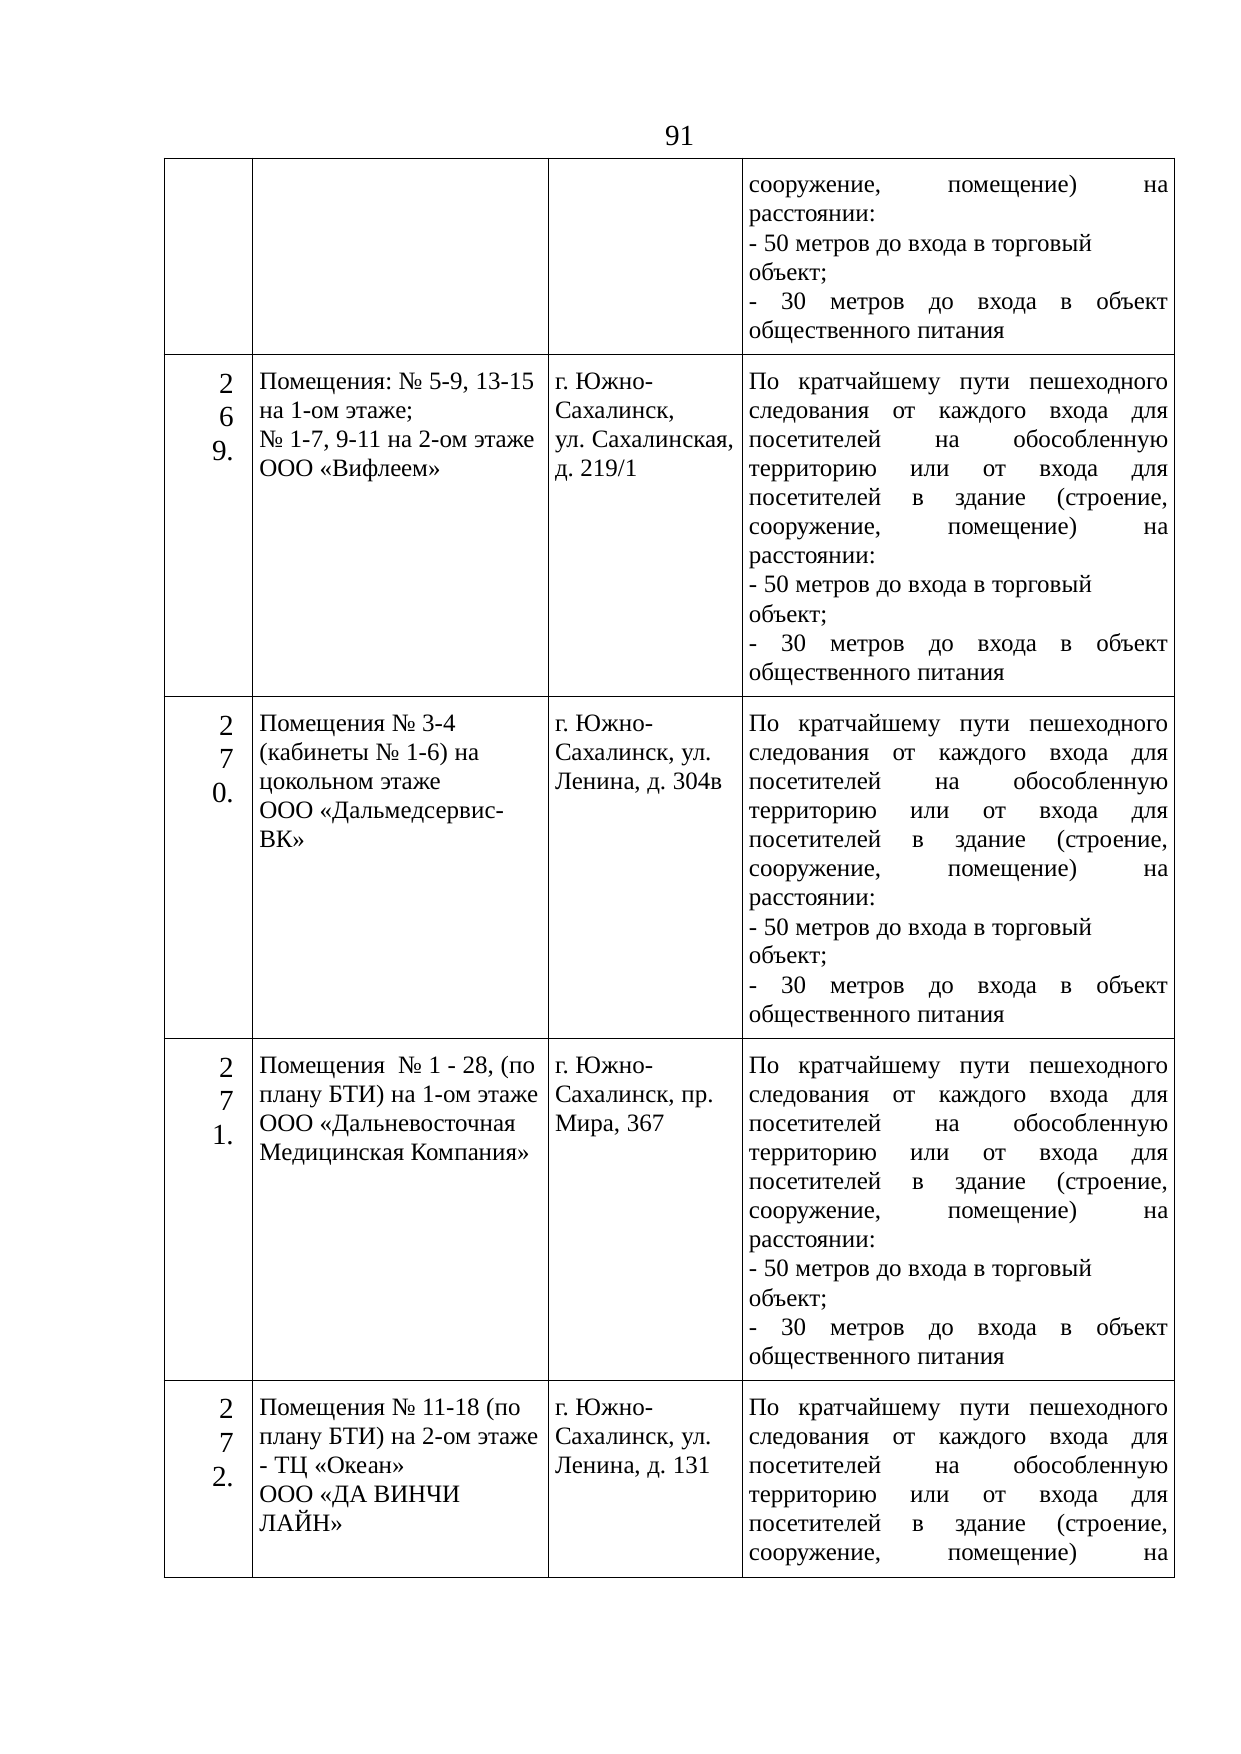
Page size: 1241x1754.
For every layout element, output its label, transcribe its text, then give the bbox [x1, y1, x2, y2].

table_cell Помещения № 1 - 28, (по плану БТИ) на 1-ом этаже ООО «Дальневосточная Медицинская Компания» [253, 1039, 548, 1380]
table_cell г. Южно-Сахалинск, ул. Ленина, д. 131 [549, 1381, 742, 1577]
table_cell [165, 355, 252, 696]
table_cell По кратчайшему пути пешеходного следования от каждого входа для посетителей на обособленную территорию или от входа для посетителей в здание (строение, сооружение, помещение) на [743, 1381, 1174, 1577]
table_cell [549, 159, 742, 354]
table_cell Помещения № 11-18 (по плану БТИ) на 2-ом этаже - ТЦ «Океан» ООО «ДА ВИНЧИ ЛАЙН» [253, 1381, 548, 1577]
table_cell Помещения № 3-4 (кабинеты № 1-6) на цокольном этаже ООО «Дальмедсервис-ВК» [253, 697, 548, 1038]
table_cell По кратчайшему пути пешеходного следования от каждого входа для посетителей на обособленную территорию или от входа для посетителей в здание (строение, сооружение, помещение) на расстоянии: - 50 метров до входа в торговый объект; - 30 метров до входа в объект общественного питания [743, 697, 1174, 1038]
table_cell г. Южно-Сахалинск, пр. Мира, 367 [549, 1039, 742, 1380]
table_cell [165, 159, 252, 354]
table_cell [165, 1039, 252, 1380]
table_cell [253, 159, 548, 354]
table_cell г. Южно-Сахалинск, ул. Ленина, д. 304в [549, 697, 742, 1038]
table_cell По кратчайшему пути пешеходного следования от каждого входа для посетителей на обособленную территорию или от входа для посетителей в здание (строение, сооружение, помещение) на расстоянии: - 50 метров до входа в торговый объект; - 30 метров до входа в объект общественного питания [743, 1039, 1174, 1380]
table_cell [165, 1381, 252, 1577]
table_cell По кратчайшему пути пешеходного следования от каждого входа для посетителей на обособленную территорию или от входа для посетителей в здание (строение, сооружение, помещение) на расстоянии: - 50 метров до входа в торговый объект; - 30 метров до входа в объект общественного питания [743, 355, 1174, 696]
table_cell сооружение, помещение) на расстоянии: - 50 метров до входа в торговый объект; - 30 метров до входа в объект общественного питания [743, 159, 1174, 354]
table_cell Помещения: № 5-9, 13-15 на 1-ом этаже; № 1-7, 9-11 на 2-ом этаже ООО «Вифлеем» [253, 355, 548, 696]
table_cell г. Южно-Сахалинск, ул. Сахалинская, д. 219/1 [549, 355, 742, 696]
table_cell [165, 697, 252, 1038]
